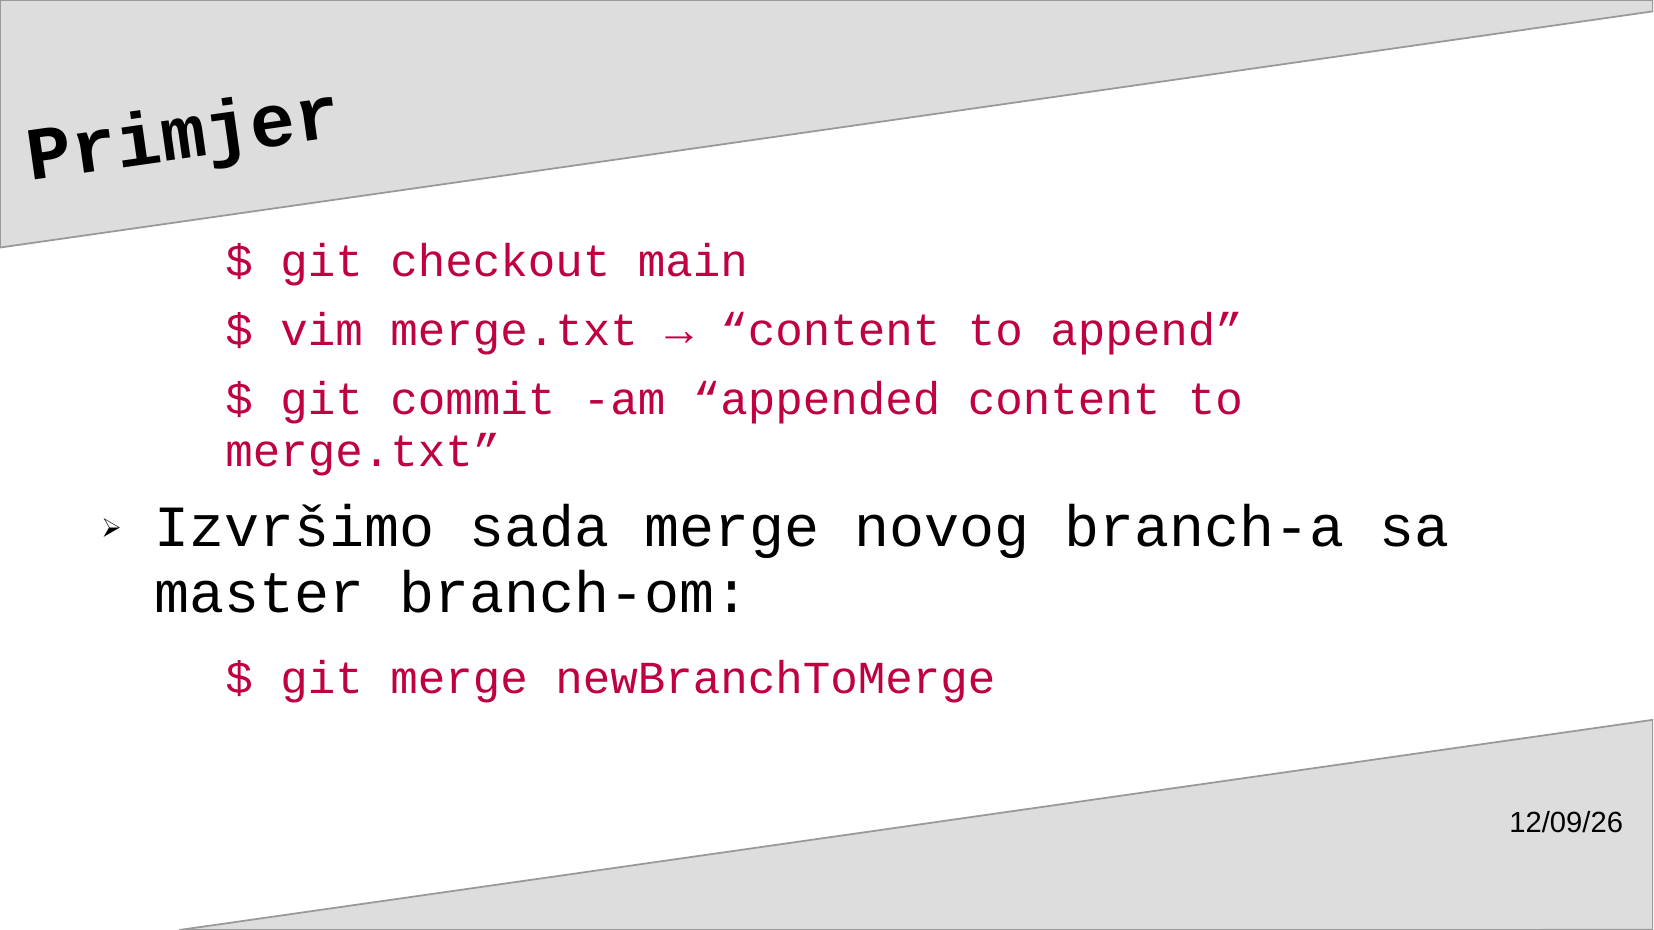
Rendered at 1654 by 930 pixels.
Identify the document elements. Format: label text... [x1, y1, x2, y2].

list $ git checkout main $ vim merge.txt → “content to append” $ git commit -am “appended content to merge.txt” Izvršimo sada merge novog branch-a sa master branch-om: $ git merge newBranchToMerge [83, 238, 1539, 778]
title Primjer [16, 0, 1501, 239]
